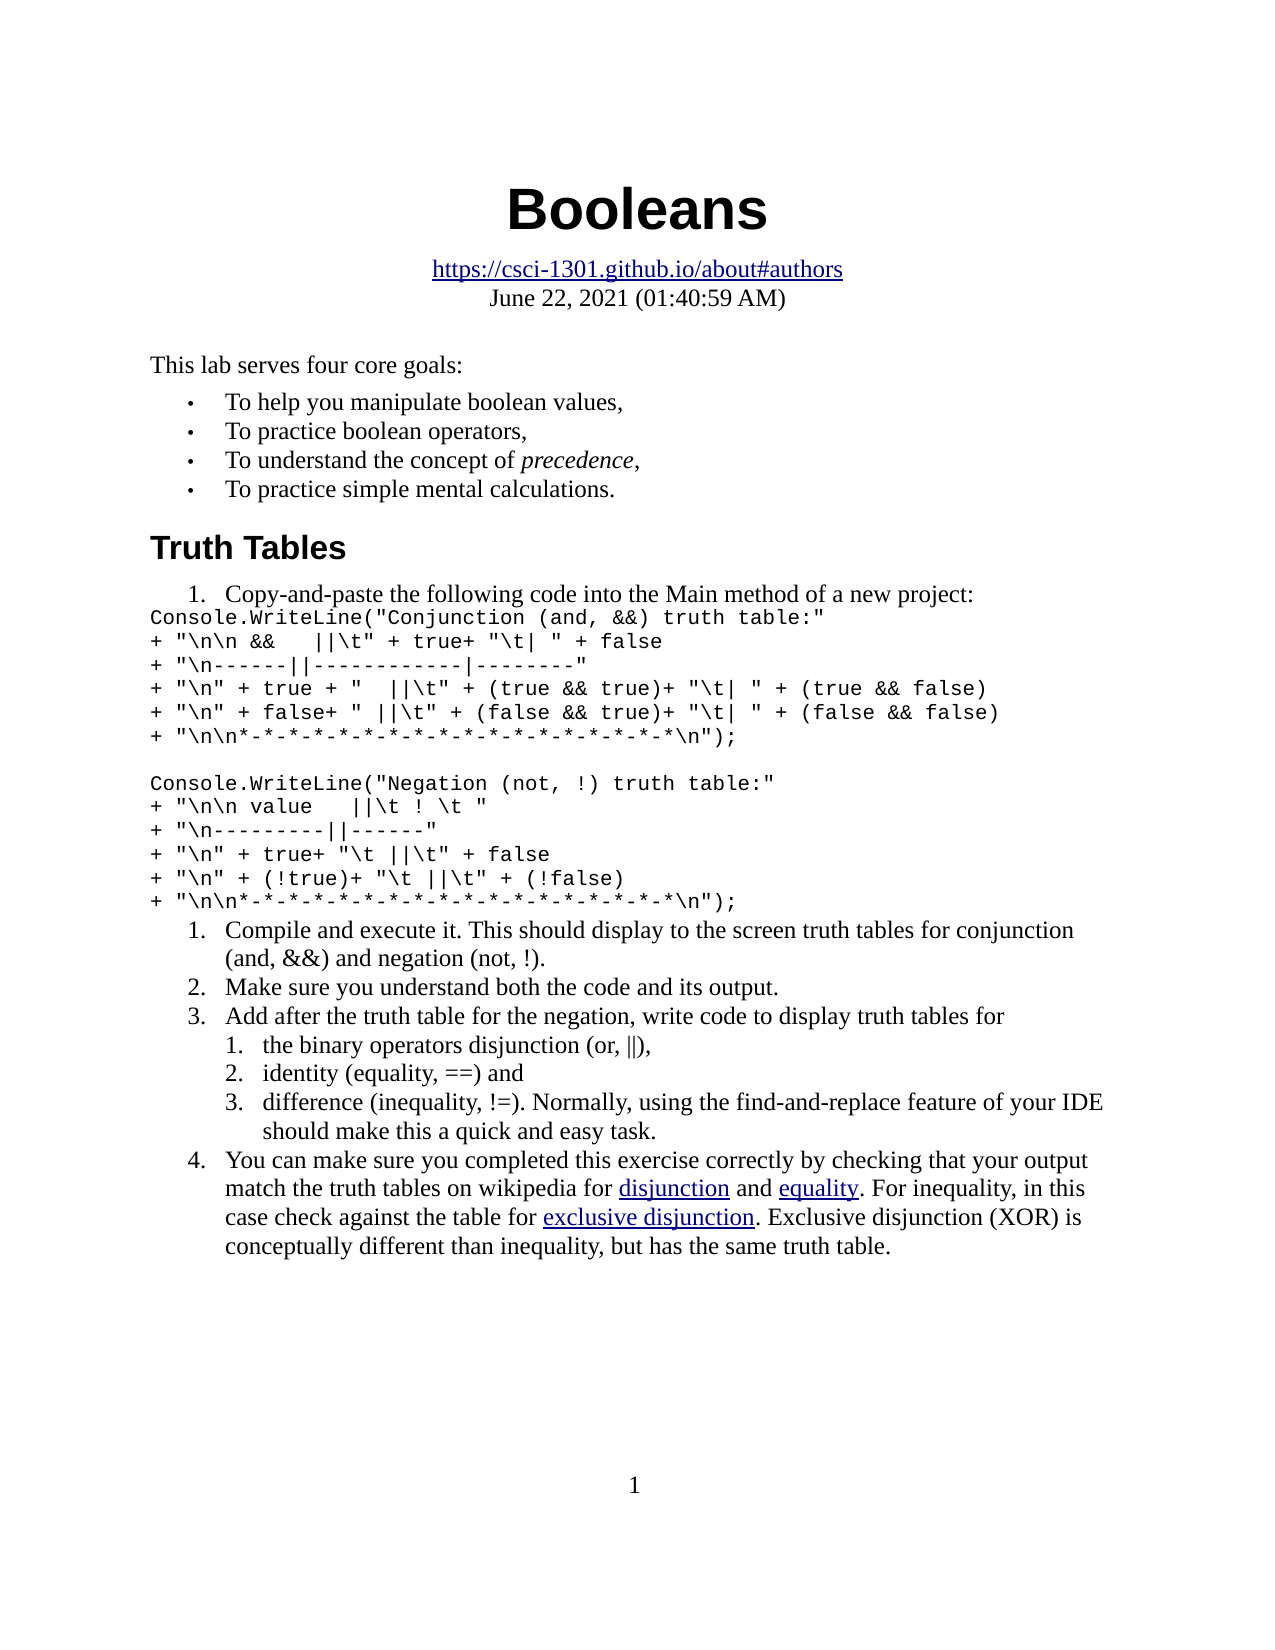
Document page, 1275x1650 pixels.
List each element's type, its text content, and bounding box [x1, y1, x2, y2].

text + "\n\n*-*-*-*-*-*-*-*-*-*-*-*-*-*-*-*-*-*\n"); [150, 726, 1125, 749]
text + "\n\n && ||\t" + true+ "\t| " + false [150, 631, 1125, 655]
list Make sure you understand both the code and its output. [187, 972, 1125, 1001]
text + "\n\n value ||\t ! \t " [150, 797, 1125, 820]
text + "\n" + false+ " ||\t" + (false && true)+ "\t| " + (false && false) [150, 702, 1125, 726]
text Console.WriteLine("Conjunction (and, &&) truth table:" [150, 607, 1125, 631]
list To help you manipulate boolean values, [187, 387, 1125, 416]
text + "\n" + true + " ||\t" + (true && true)+ "\t| " + (true && false) [150, 678, 1125, 702]
text https://csci-1301.github.io/about#authors [150, 254, 1125, 283]
list Add after the truth table for the negation, write code to display truth tables for [187, 1001, 1125, 1030]
text This lab serves four core goals: [150, 350, 1125, 378]
list To practice boolean operators, [187, 416, 1125, 445]
list difference (inequality, !=). Normally, using the find-and-replace feature of your IDE should make this a quick and easy task. [225, 1087, 1125, 1145]
text + "\n" + true+ "\t ||\t" + false [150, 844, 1125, 867]
text June 22, 2021 (01:40:59 AM) [150, 283, 1125, 312]
text + "\n\n*-*-*-*-*-*-*-*-*-*-*-*-*-*-*-*-*-*\n"); [150, 891, 1125, 915]
list identity (equality, ==) and [225, 1058, 1125, 1087]
text Console.WriteLine("Negation (not, !) truth table:" [150, 773, 1125, 797]
list To understand the concept of precedence, [187, 445, 1125, 474]
text + "\n------||------------|--------" [150, 655, 1125, 678]
subtitle Truth Tables [150, 527, 1125, 566]
list Copy-and-paste the following code into the Main method of a new project: [187, 579, 1125, 607]
list the binary operators disjunction (or, ||), [225, 1030, 1125, 1058]
list You can make sure you completed this exercise correctly by checking that your output match the truth tables on wikipedia for disjunction and equality. For inequality, in this case check against the table for exclusive disjunction. Exclusive disjunction (XOR) is conceptually different than inequality, but has the same truth table. [187, 1145, 1125, 1260]
text + "\n---------||------" [150, 820, 1125, 844]
title Booleans [150, 175, 1125, 242]
list Compile and execute it. This should display to the screen truth tables for conjunction (and, &&) and negation (not, !). [187, 915, 1125, 972]
text + "\n" + (!true)+ "\t ||\t" + (!false) [150, 867, 1125, 891]
list To practice simple mental calculations. [187, 474, 1125, 502]
